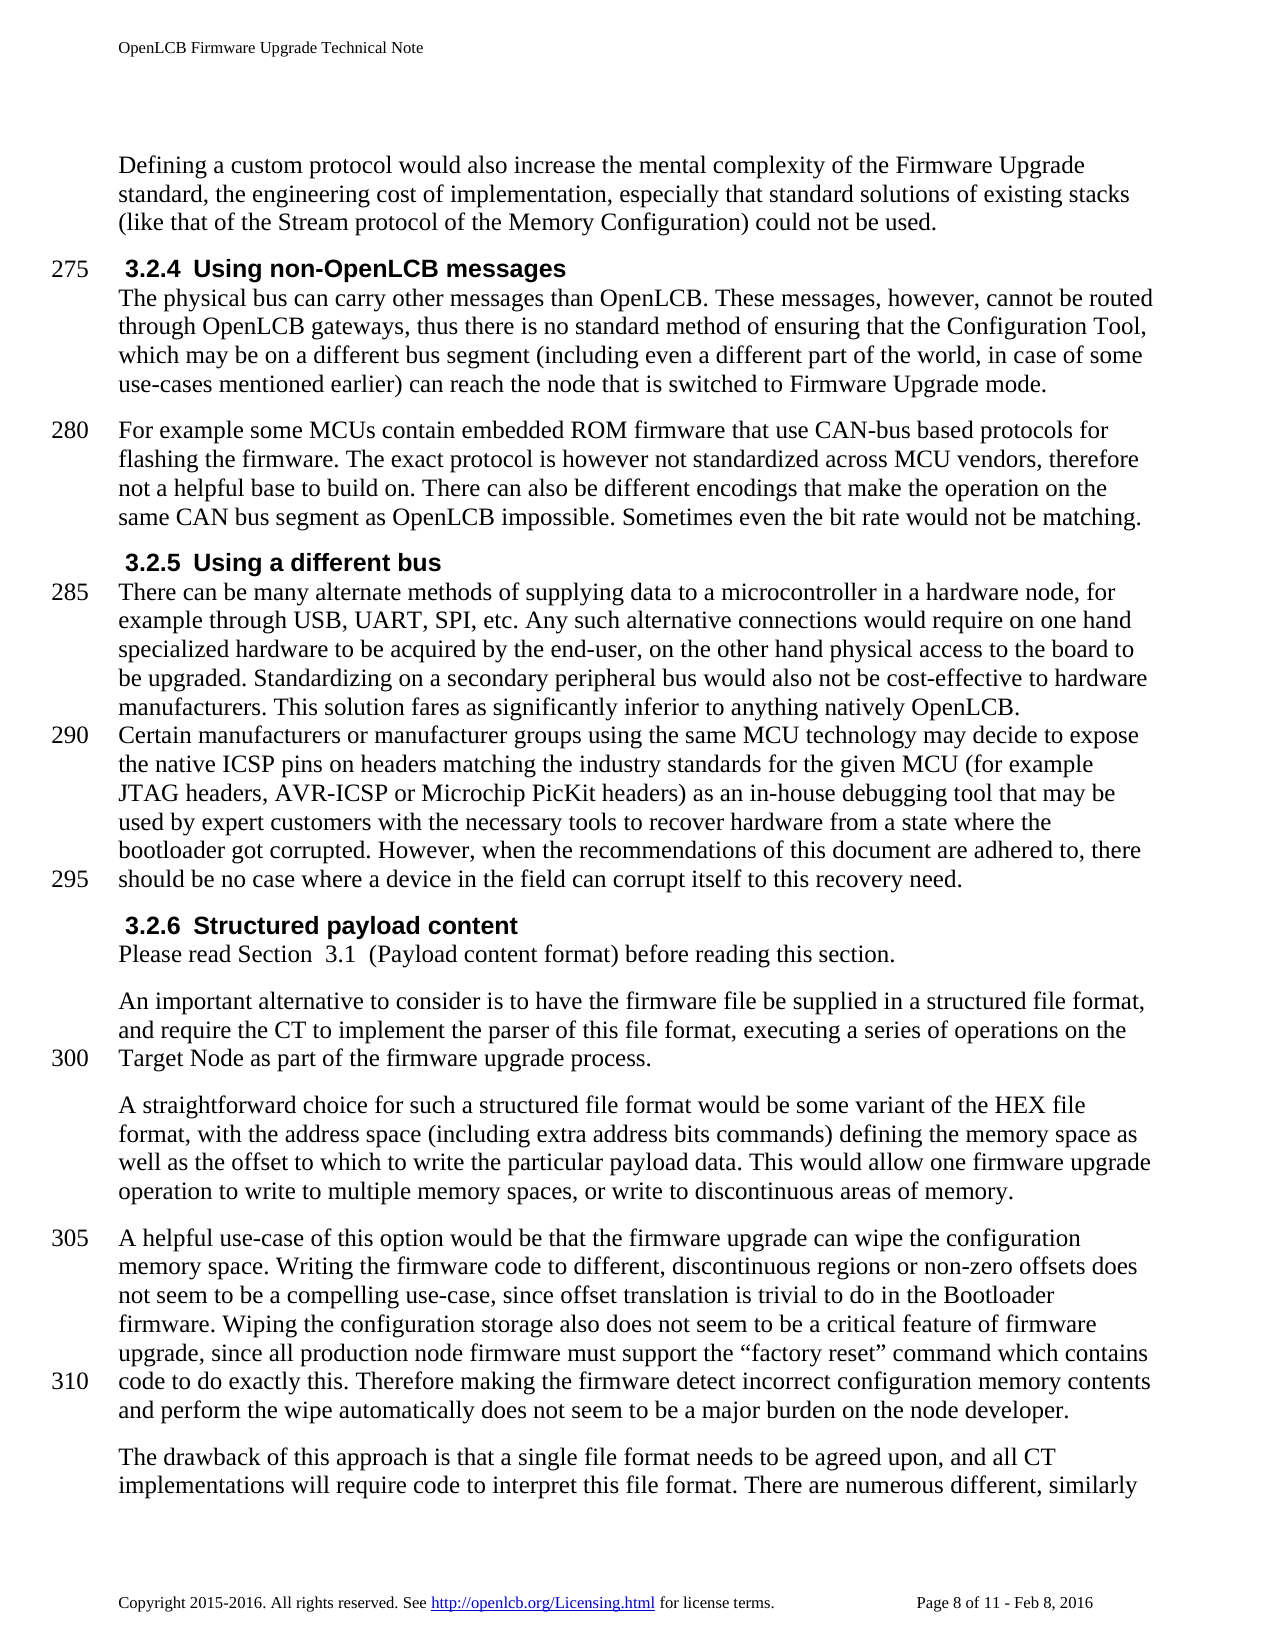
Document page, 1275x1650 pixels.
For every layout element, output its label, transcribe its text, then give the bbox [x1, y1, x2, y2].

text Please read Section 3.1 (Payload content format) before reading this section. [118, 939, 1157, 968]
subtitle Structured payload content [118, 911, 1157, 939]
text A helpful use-case of this option would be that the firmware upgrade can wipe the configuration memory space. Writing the firmware code to different, discontinuous regions or non-zero offsets does not seem to be a compelling use-case, since offset translation is trivial to do in the Bootloader firmware. Wiping the configuration storage also does not seem to be a critical feature of firmware upgrade, since all production node firmware must support the “factory reset” command which contains code to do exactly this. Therefore making the firmware detect incorrect configuration memory contents and perform the wipe automatically does not seem to be a major burden on the node developer. [118, 1223, 1157, 1424]
subtitle Using non-OpenLCB messages [118, 254, 1157, 283]
subtitle Using a different bus [118, 548, 1157, 577]
text An important alternative to consider is to have the firmware file be supplied in a structured file format, and require the CT to implement the parser of this file format, executing a series of operations on the Target Node as part of the firmware upgrade process. [118, 986, 1157, 1072]
text Defining a custom protocol would also increase the mental complexity of the Firmware Upgrade standard, the engineering cost of implementation, especially that standard solutions of existing stacks (like that of the Stream protocol of the Memory Configuration) could not be used. [118, 150, 1157, 236]
text There can be many alternate methods of supplying data to a microcontroller in a hardware node, for example through USB, UART, SPI, etc. Any such alternative connections would require on one hand specialized hardware to be acquired by the end-user, on the other hand physical access to the board to be upgraded. Standardizing on a secondary peripheral bus would also not be cost-effective to hardware manufacturers. This solution fares as significantly inferior to anything natively OpenLCB. Certain manufacturers or manufacturer groups using the same MCU technology may decide to expose the native ICSP pins on headers matching the industry standards for the given MCU (for example JTAG headers, AVR-ICSP or Microchip PicKit headers) as an in-house debugging tool that may be used by expert customers with the necessary tools to recover hardware from a state where the bootloader got corrupted. However, when the recommendations of this document are adhered to, there should be no case where a device in the field can corrupt itself to this recovery need. [118, 577, 1157, 893]
text A straightforward choice for such a structured file format would be some variant of the HEX file format, with the address space (including extra address bits commands) defining the memory space as well as the offset to which to write the particular payload data. This would allow one firmware upgrade operation to write to multiple memory spaces, or write to discontinuous areas of memory. [118, 1090, 1157, 1205]
text The drawback of this approach is that a single file format needs to be agreed upon, and all CT implementations will require code to interpret this file format. There are numerous different, similarly [118, 1442, 1157, 1499]
text The physical bus can carry other messages than OpenLCB. These messages, however, cannot be routed through OpenLCB gateways, thus there is no standard method of ensuring that the Configuration Tool, which may be on a different bus segment (including even a different part of the world, in case of some use-cases mentioned earlier) can reach the node that is switched to Firmware Upgrade mode. [118, 283, 1157, 398]
text For example some MCUs contain embedded ROM firmware that use CAN-bus based protocols for flashing the firmware. The exact protocol is however not standardized across MCU vendors, therefore not a helpful base to build on. There can also be different encodings that make the operation on the same CAN bus segment as OpenLCB impossible. Sometimes even the bit rate would not be matching. [118, 415, 1157, 530]
